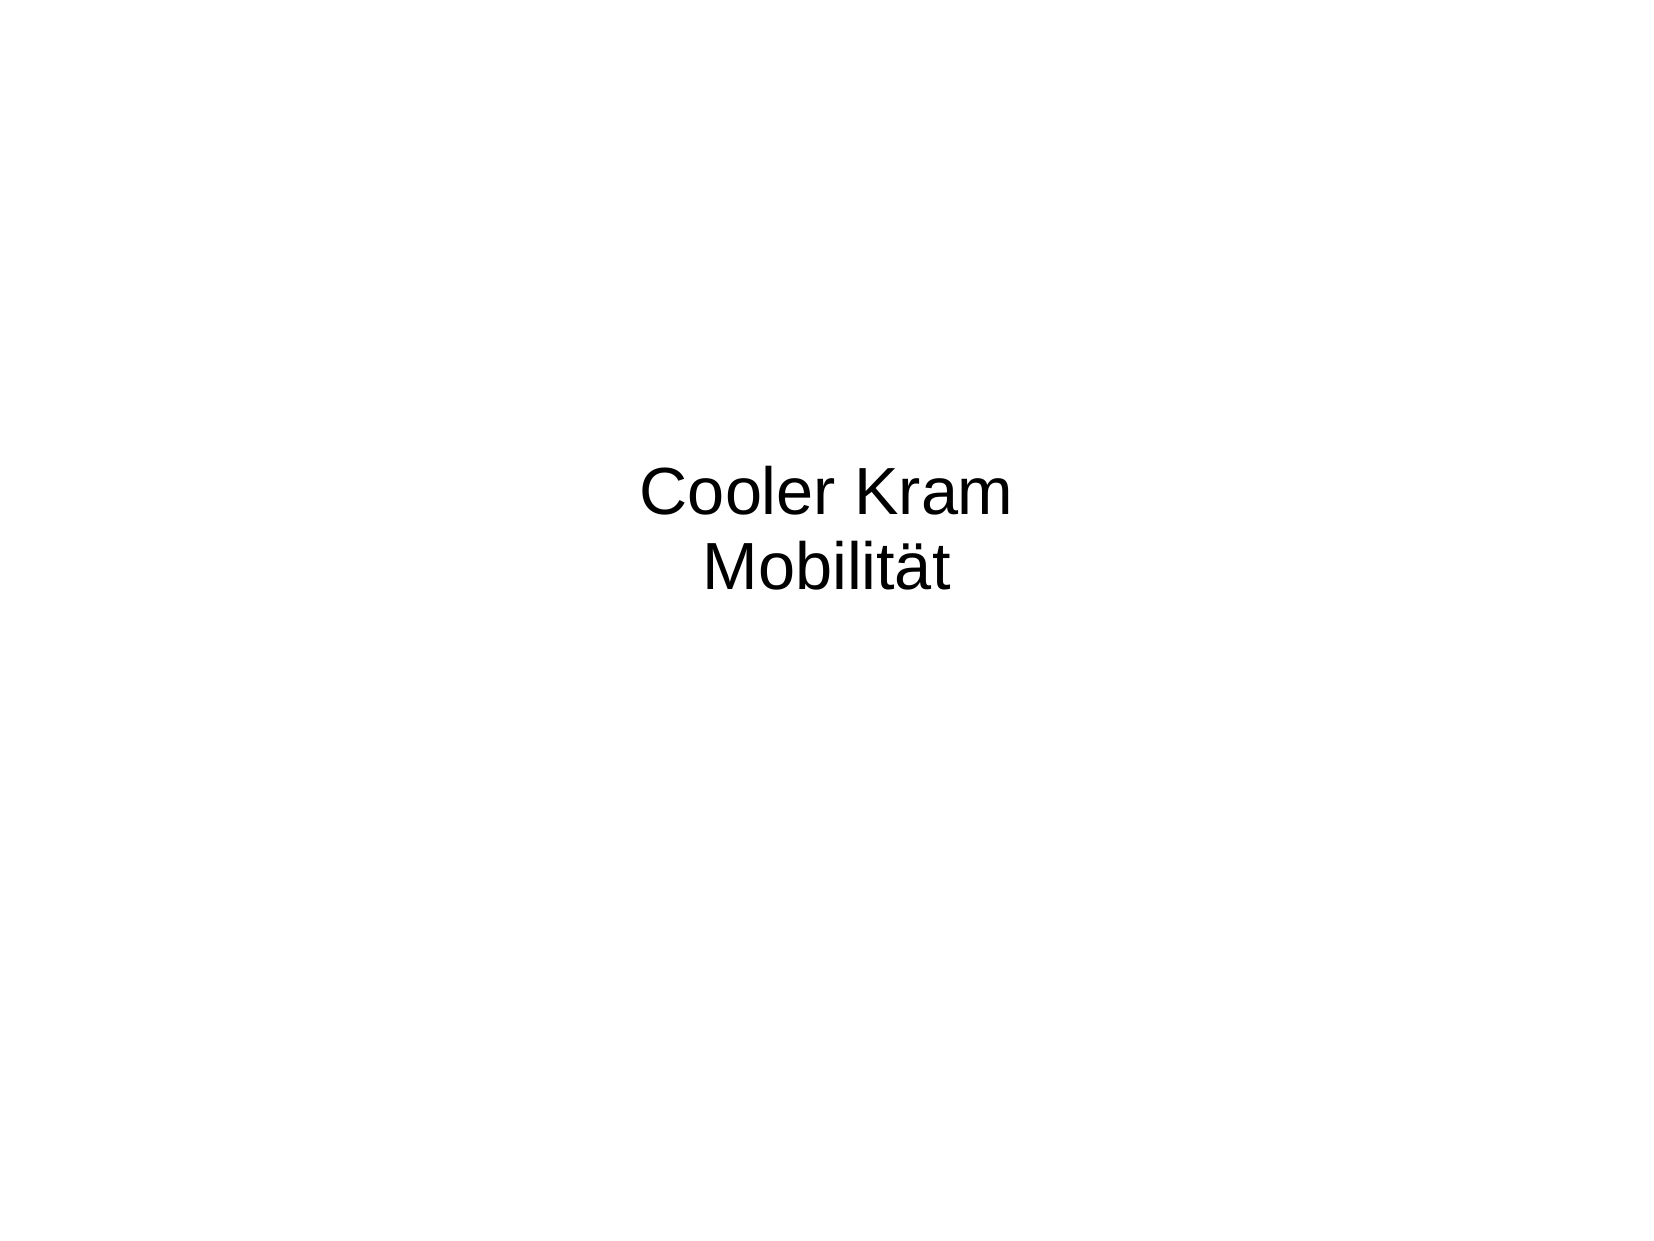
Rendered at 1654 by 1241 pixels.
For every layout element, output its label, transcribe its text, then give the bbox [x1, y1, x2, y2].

subtitle Cooler Kram Mobilität [82, 49, 1571, 1008]
